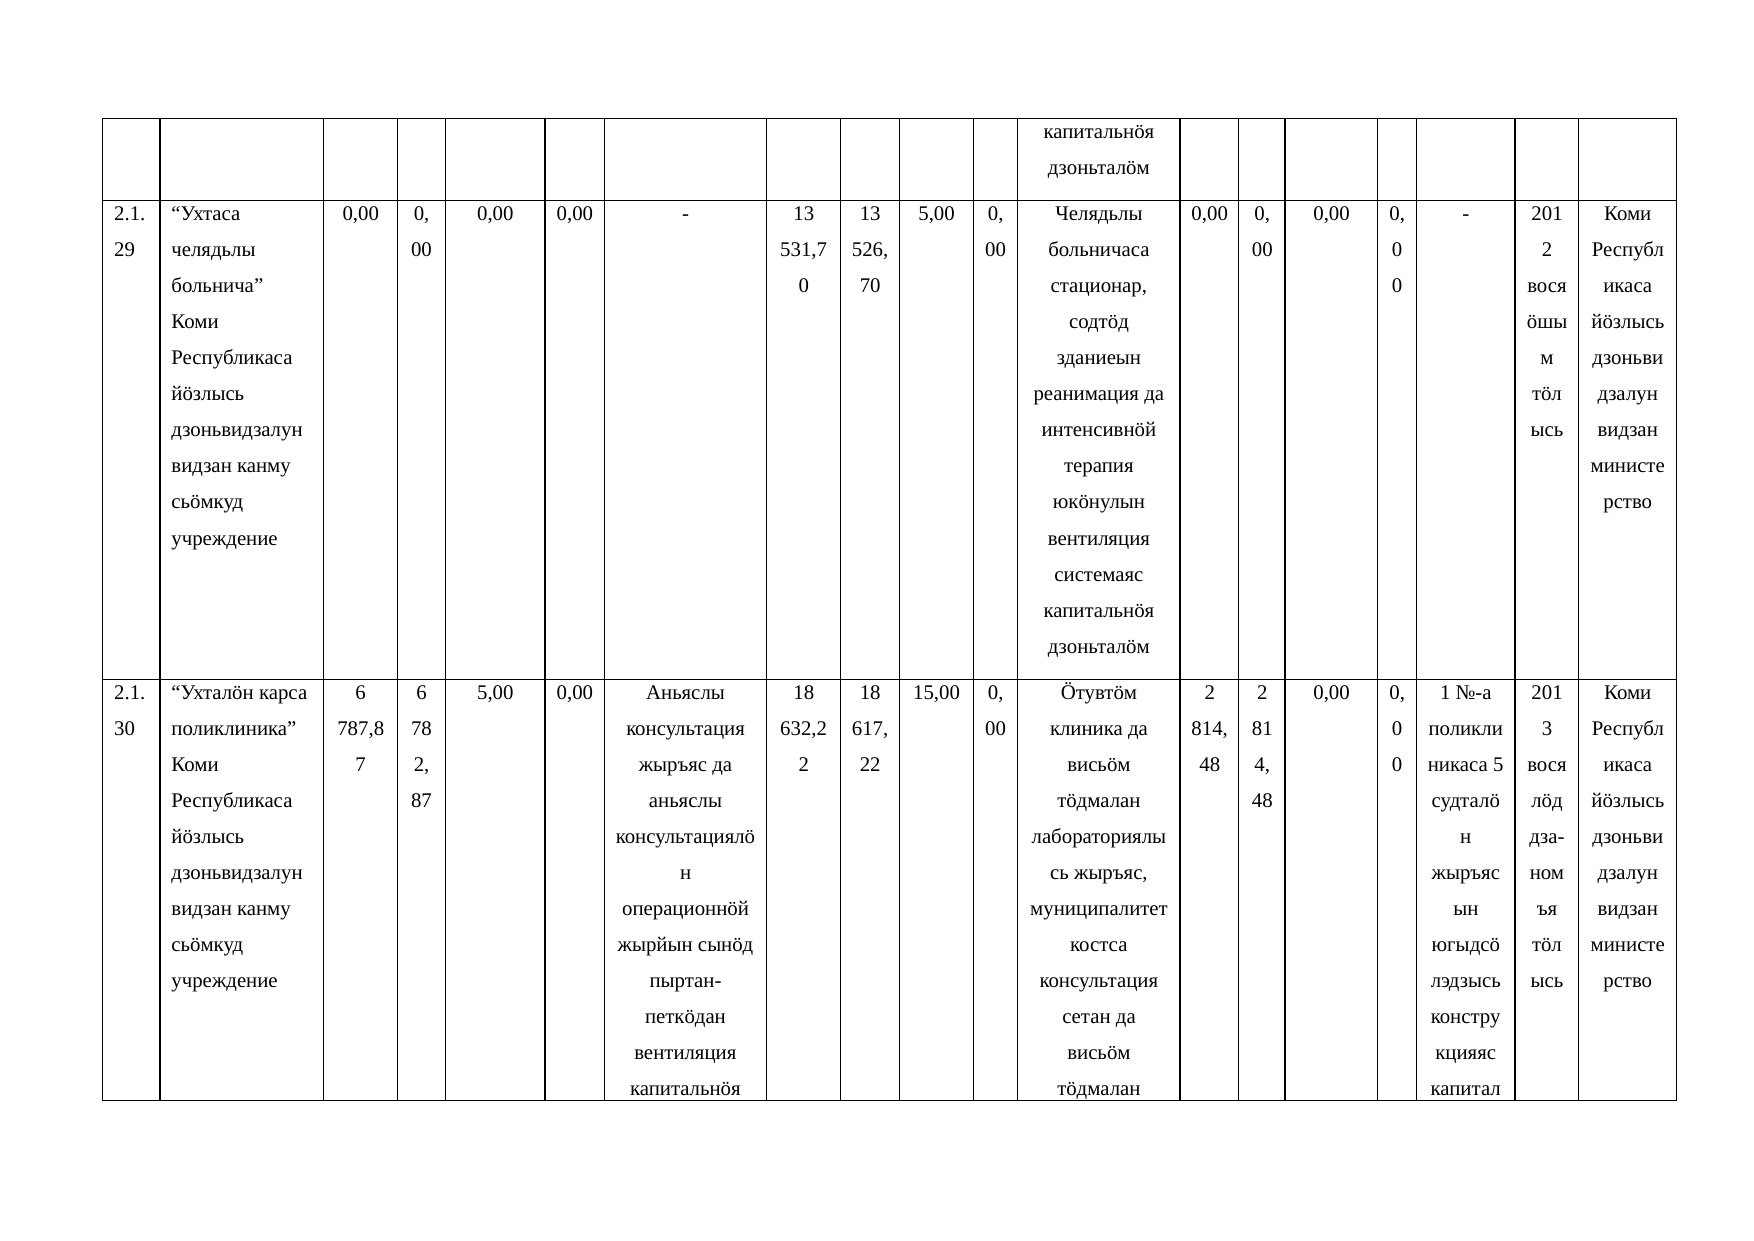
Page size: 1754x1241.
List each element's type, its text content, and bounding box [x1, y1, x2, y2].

table_cell [605, 119, 766, 200]
table_cell 2013 вося лӧддза-номъя тӧлысь [1516, 680, 1578, 1100]
table_cell [1181, 119, 1238, 200]
table_cell [1239, 119, 1284, 200]
table_cell 1 №-а поликлиникаса 5 судталӧн жыръясын югыдсӧ лэдзысь конструкцияяс капитал [1417, 680, 1514, 1100]
table_cell “Ухтаса челядьлы больнича” Коми Республикаса йӧзлысь дзоньвидзалун видзан канму сьӧмкуд учреждение [161, 201, 323, 678]
table_cell [161, 119, 323, 200]
table_cell 2 814,48 [1239, 680, 1284, 1100]
table_cell Аньяслы консультация жыръяс да аньяслы консультациялӧн операционнӧй жырйын сынӧд пыртан-петкӧдан вентиляция капитальнӧя [605, 680, 766, 1100]
table_cell [546, 119, 604, 200]
table_cell 0,00 [446, 201, 544, 678]
table_cell “Ухталӧн карса поликлиника” Коми Республикаса йӧзлысь дзоньвидзалун видзан канму сьӧмкуд учреждение [161, 680, 323, 1100]
table_cell [398, 119, 445, 200]
table_cell 0,00 [1181, 201, 1238, 678]
table_cell 0,00 [546, 680, 604, 1100]
table_cell 18 632,22 [767, 680, 840, 1100]
table_cell - [605, 201, 766, 678]
table_cell [900, 119, 973, 200]
table_cell [974, 119, 1017, 200]
table_cell 0,00 [398, 201, 445, 678]
table_cell [103, 119, 159, 200]
table_cell [1516, 119, 1578, 200]
table_cell [324, 119, 397, 200]
table_cell 2 814,48 [1181, 680, 1238, 1100]
table_cell 0,00 [1286, 201, 1377, 678]
table_cell [1378, 119, 1416, 200]
table_cell [446, 119, 544, 200]
table_cell Коми Республикаса йӧзлысь дзоньвидзалун видзан министерство [1579, 680, 1676, 1100]
table_cell [841, 119, 899, 200]
table_cell 0,00 [1239, 201, 1284, 678]
table_cell 0,00 [546, 201, 604, 678]
table_cell 0,00 [1378, 680, 1416, 1100]
table_cell 18 617,22 [841, 680, 899, 1100]
table_cell - [1417, 119, 1514, 200]
table_cell 2.1.29 [103, 201, 159, 678]
table_cell 0,00 [1378, 201, 1416, 678]
table_cell 13 526,70 [841, 201, 899, 678]
table_cell Коми Республикаса йӧзлысь дзоньвидзалун видзан министерство [1579, 201, 1676, 678]
table_cell 0,00 [974, 201, 1017, 678]
table_cell - [1417, 201, 1514, 678]
table_cell 6 787,87 [324, 680, 397, 1100]
table_cell 2.1.30 [103, 680, 159, 1100]
table_cell [1286, 119, 1377, 200]
table_cell 13 531,70 [767, 201, 840, 678]
table_cell 0,00 [974, 680, 1017, 1100]
table_cell капитальнӧя дзоньталӧм [1018, 119, 1179, 200]
table_cell [767, 119, 840, 200]
table_cell 5,00 [446, 680, 544, 1100]
table_cell 6 782,87 [398, 680, 445, 1100]
table_cell Челядьлы больничаса стационар, содтӧд зданиеын реанимация да интенсивнӧй терапия юкӧнулын вентиляция системаяс капитальнӧя дзоньталӧм [1018, 201, 1179, 678]
table_cell 5,00 [900, 201, 973, 678]
table_cell 0,00 [324, 201, 397, 678]
table_cell 2012 вося ӧшым тӧлысь [1516, 201, 1578, 678]
table_cell [1579, 119, 1676, 200]
table_cell 15,00 [900, 680, 973, 1100]
table_cell 0,00 [1286, 680, 1377, 1100]
table_cell Ӧтувтӧм клиника да висьӧм тӧдмалан лабораториялысь жыръяс, муниципалитеткостса консультация сетан да висьӧм тӧдмалан [1018, 680, 1179, 1100]
